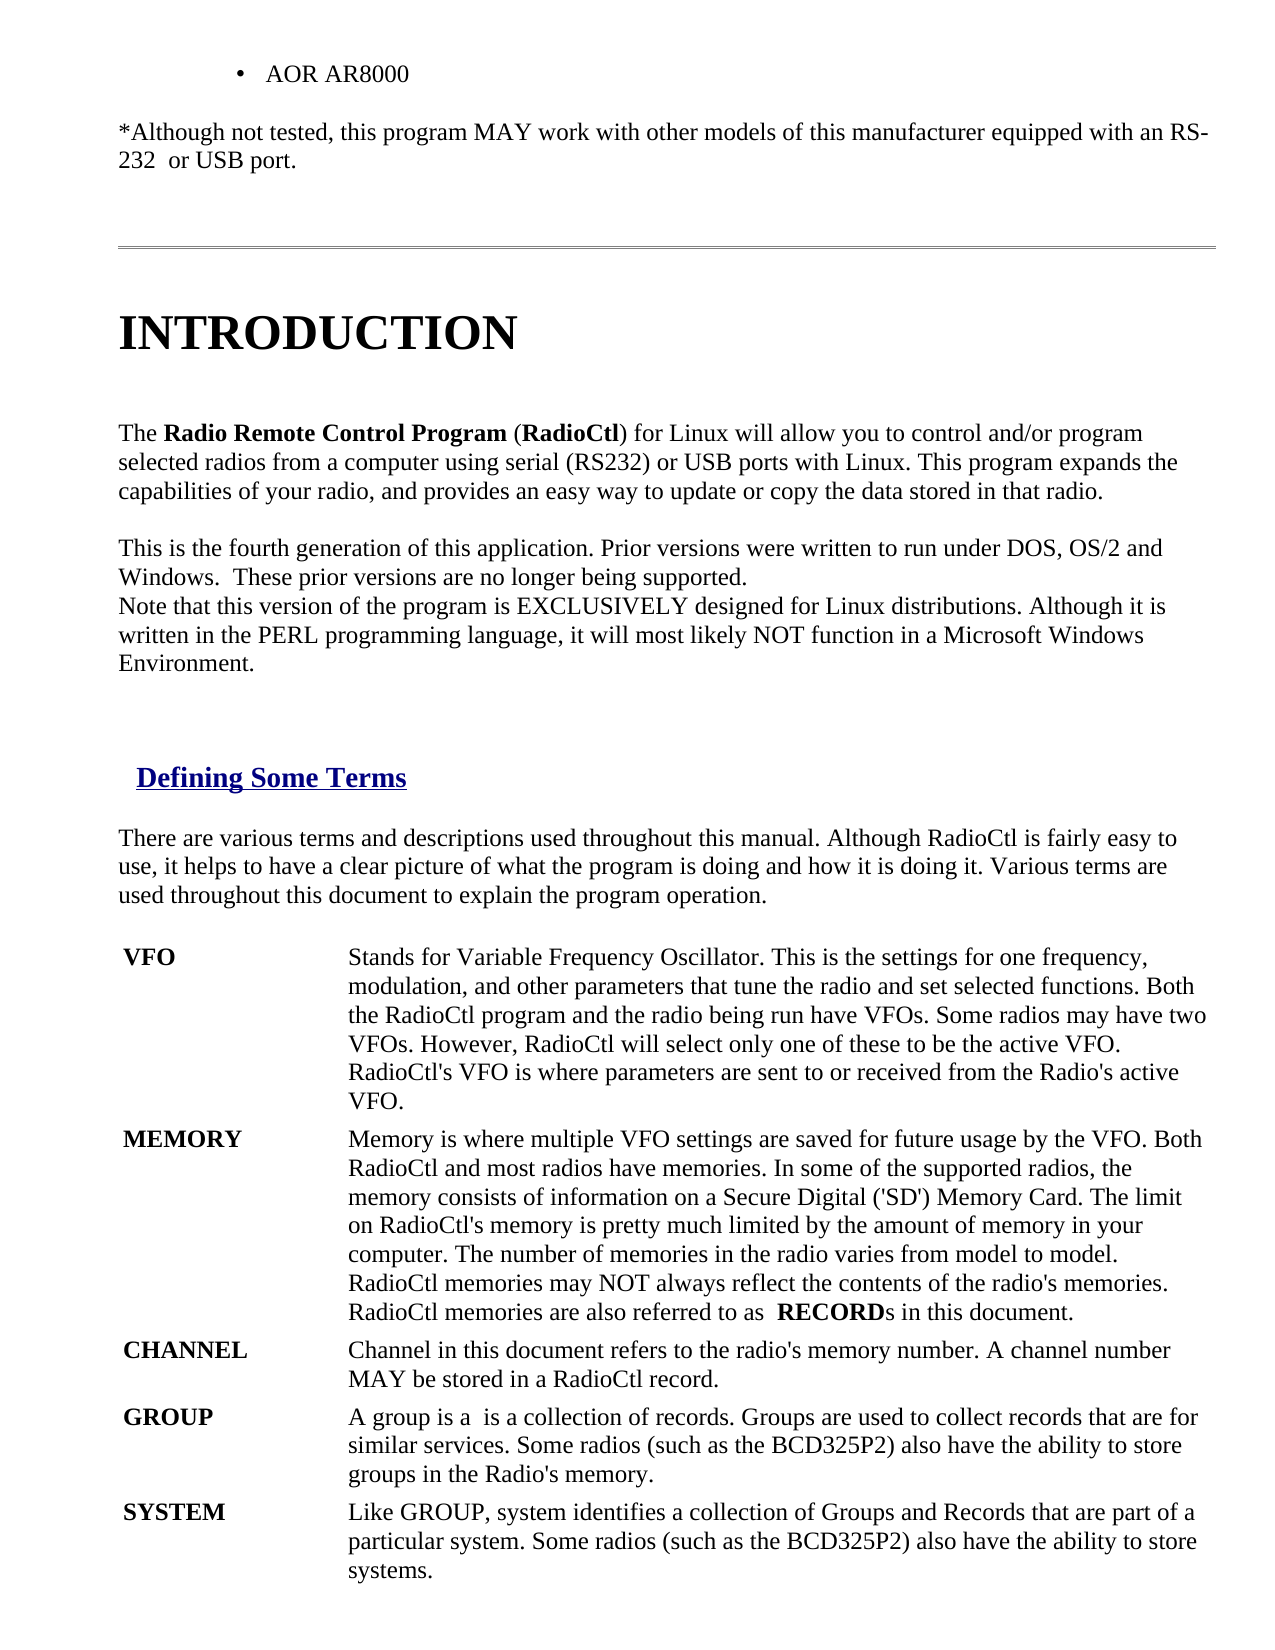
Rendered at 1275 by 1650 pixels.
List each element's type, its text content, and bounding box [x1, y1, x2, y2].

text *Although not tested, this program MAY work with other models of this manufacturer equipped with an RS-232 or USB port. [118, 117, 1216, 174]
table_cell CHANNEL [118, 1330, 343, 1397]
table_header VFO [118, 938, 343, 1119]
table_cell A group is a is a collection of records. Groups are used to collect records that are for similar services. Some radios (such as the BCD325P2) also have the ability to store groups in the Radio's memory. [343, 1397, 1217, 1493]
table_cell MEMORY [118, 1120, 343, 1330]
table_cell Channel in this document refers to the radio's memory number. A channel number MAY be stored in a RadioCtl record. [343, 1330, 1217, 1397]
table_cell SYSTEM [118, 1493, 343, 1588]
subtitle Defining Some Terms [136, 760, 1216, 793]
table_cell Memory is where multiple VFO settings are saved for future usage by the VFO. Both RadioCtl and most radios have memories. In some of the supported radios, the memory consists of information on a Secure Digital ('SD') Memory Card. The limit on RadioCtl's memory is pretty much limited by the amount of memory in your computer. The number of memories in the radio varies from model to model. RadioCtl memories may NOT always reflect the contents of the radio's memories. RadioCtl memories are also referred to as RECORDs in this document. [343, 1120, 1217, 1330]
table_cell GROUP [118, 1397, 343, 1493]
table_header Stands for Variable Frequency Oscillator. This is the settings for one frequency, modulation, and other parameters that tune the radio and set selected functions. Both the RadioCtl program and the radio being run have VFOs. Some radios may have two VFOs. However, RadioCtl will select only one of these to be the active VFO. RadioCtl's VFO is where parameters are sent to or received from the Radio's active VFO. [343, 938, 1217, 1119]
table_cell Like GROUP, system identifies a collection of Groups and Records that are part of a particular system. Some radios (such as the BCD325P2) also have the ability to store systems. [343, 1493, 1217, 1588]
text The Radio Remote Control Program (RadioCtl) for Linux will allow you to control and/or program selected radios from a computer using serial (RS232) or USB ports with Linux. This program expands the capabilities of your radio, and provides an easy way to update or copy the data stored in that radio. [118, 418, 1216, 505]
list AOR AR8000 [236, 59, 1216, 88]
subtitle INTRODUCTION [118, 303, 1216, 360]
text There are various terms and descriptions used throughout this manual. Although RadioCtl is fairly easy to use, it helps to have a clear picture of what the program is doing and how it is doing it. Various terms are used throughout this document to explain the program operation. [118, 823, 1216, 909]
text This is the fourth generation of this application. Prior versions were written to run under DOS, OS/2 and Windows. These prior versions are no longer being supported. [118, 533, 1216, 591]
text Note that this version of the program is EXCLUSIVELY designed for Linux distributions. Although it is written in the PERL programming language, it will most likely NOT function in a Microsoft Windows Environment. [118, 591, 1216, 677]
